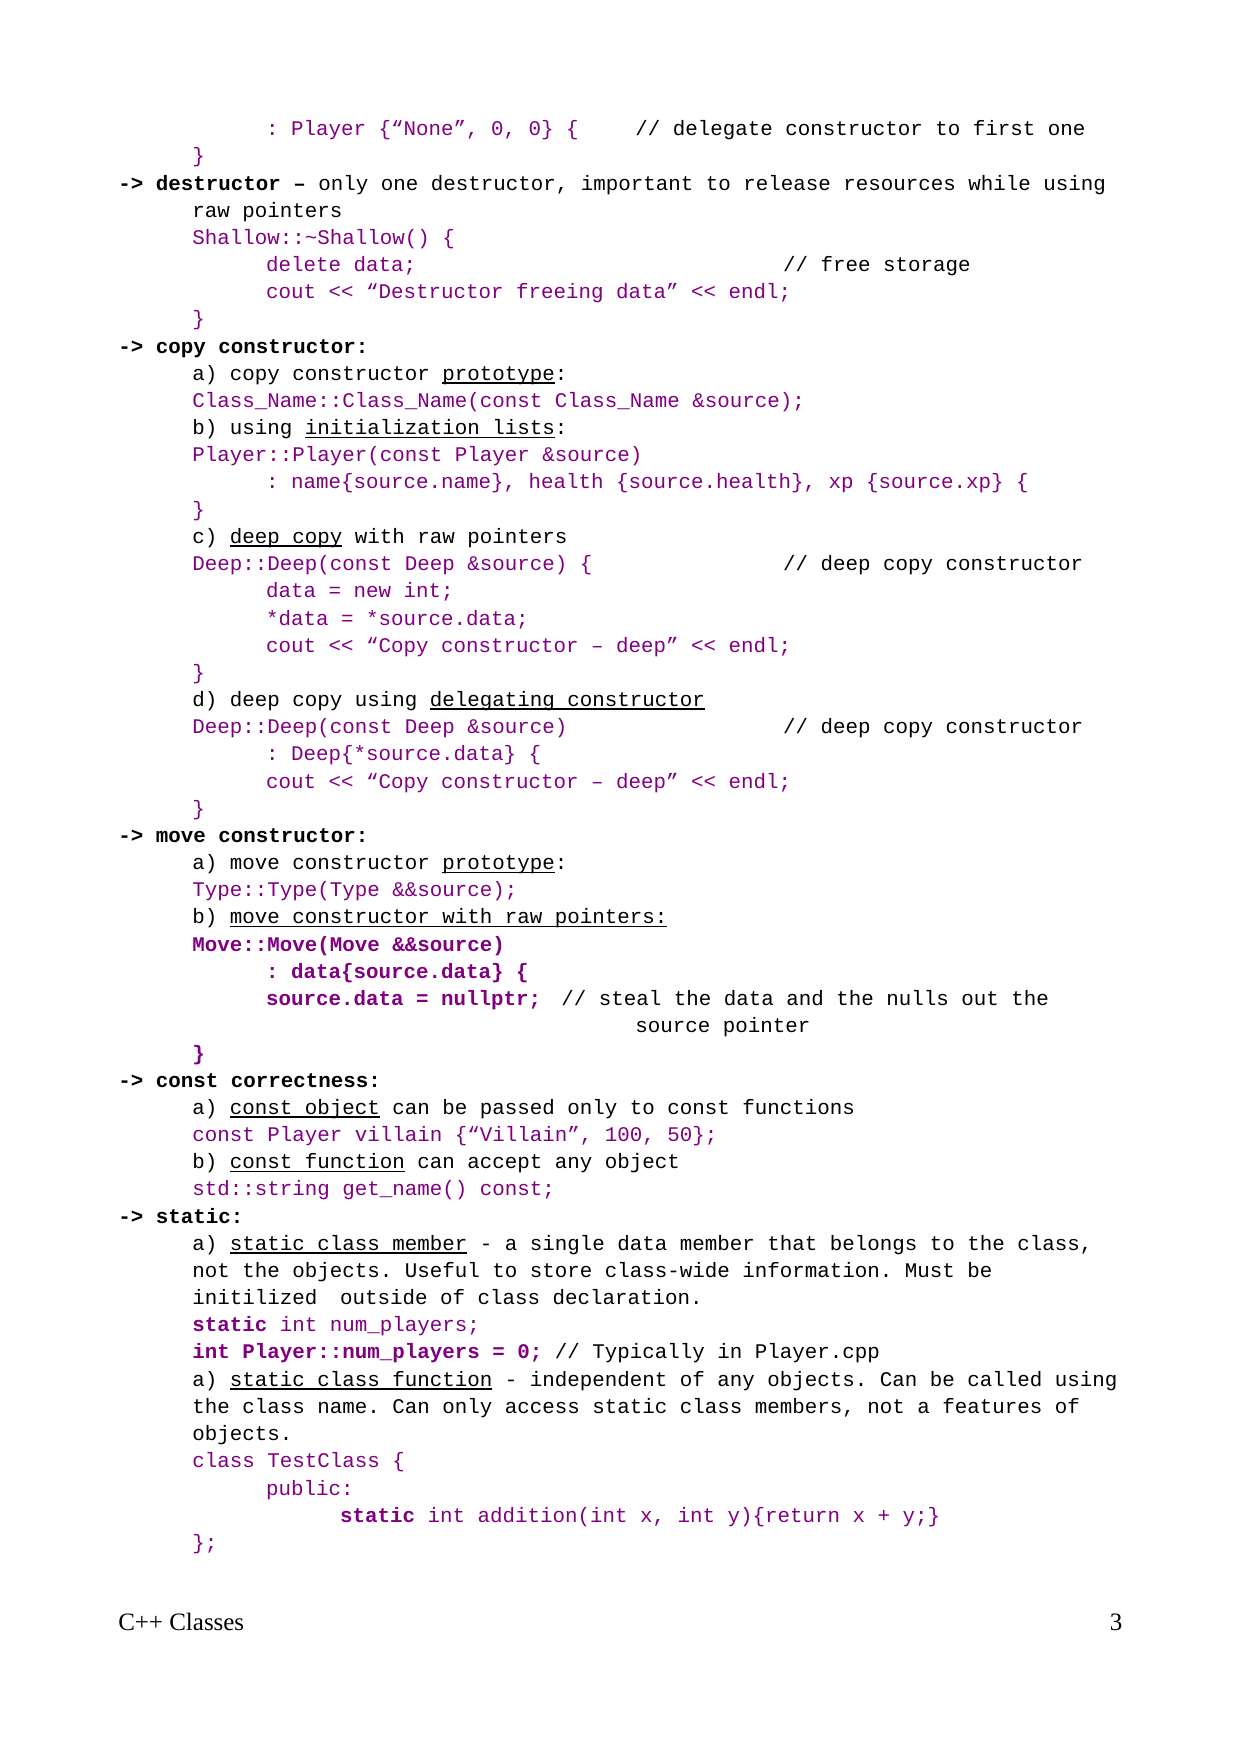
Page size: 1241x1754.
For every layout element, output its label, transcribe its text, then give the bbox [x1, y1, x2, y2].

text } [118, 798, 1122, 821]
text -> static: [118, 1206, 1122, 1229]
text int Player::num_players = 0; // Typically in Player.cpp [118, 1342, 1122, 1365]
text -> const correctness: [118, 1070, 1122, 1093]
text a) static class function - independent of any objects. Can be called using the class name. Can only access static class members, not a features of objects. [118, 1369, 1122, 1447]
text a) static class member - a single data member that belongs to the class, not the objects. Useful to store class-wide information. Must be initilized outside of class declaration. [118, 1233, 1122, 1311]
text *data = *source.data; [118, 607, 1122, 631]
text a) const object can be passed only to const functions [118, 1097, 1122, 1121]
text cout << “Copy constructor – deep” << endl; [118, 635, 1122, 658]
text data = new int; [118, 580, 1122, 604]
text Deep::Deep(const Deep &source) { // deep copy constructor [118, 553, 1122, 577]
text a) move constructor prototype: [118, 852, 1122, 876]
text class TestClass { [118, 1450, 1122, 1474]
text : data{source.data} { [118, 961, 1122, 984]
text d) deep copy using delegating constructor [118, 689, 1122, 713]
text cout << “Destructor freeing data” << endl; [118, 281, 1122, 305]
text : Deep{*source.data} { [118, 743, 1122, 767]
text static int addition(int x, int y){return x + y;} [118, 1505, 1122, 1528]
text cout << “Copy constructor – deep” << endl; [118, 771, 1122, 794]
text Player::Player(const Player &source) [118, 444, 1122, 468]
text Move::Move(Move &&source) [118, 934, 1122, 957]
text Shallow::~Shallow() { [118, 227, 1122, 251]
text a) copy constructor prototype: [118, 363, 1122, 386]
text Deep::Deep(const Deep &source) // deep copy constructor [118, 716, 1122, 740]
text c) deep copy with raw pointers [118, 526, 1122, 549]
text -> move constructor: [118, 825, 1122, 849]
text b) const function can accept any object [118, 1151, 1122, 1175]
text Type::Type(Type &&source); [118, 879, 1122, 903]
text Class_Name::Class_Name(const Class_Name &source); [118, 390, 1122, 414]
text -> copy constructor: [118, 336, 1122, 359]
text static int num_players; [118, 1314, 1122, 1338]
text } [118, 499, 1122, 522]
text } [118, 1042, 1122, 1066]
text } [118, 308, 1122, 332]
text -> destructor – only one destructor, important to release resources while using raw pointers [118, 172, 1122, 223]
text } [118, 662, 1122, 686]
text : Player {“None”, 0, 0} { // delegate constructor to first one } [118, 118, 1122, 169]
text : name{source.name}, health {source.health}, xp {source.xp} { [118, 472, 1122, 495]
text b) using initialization lists: [118, 417, 1122, 441]
text const Player villain {“Villain”, 100, 50}; [118, 1124, 1122, 1148]
text }; [118, 1532, 1122, 1556]
text public: [118, 1477, 1122, 1501]
text b) move constructor with raw pointers: [118, 907, 1122, 930]
text std::string get_name() const; [118, 1178, 1122, 1202]
text source.data = nullptr; // steal the data and the nulls out the source pointer [118, 988, 1122, 1039]
text delete data; // free storage [118, 254, 1122, 278]
